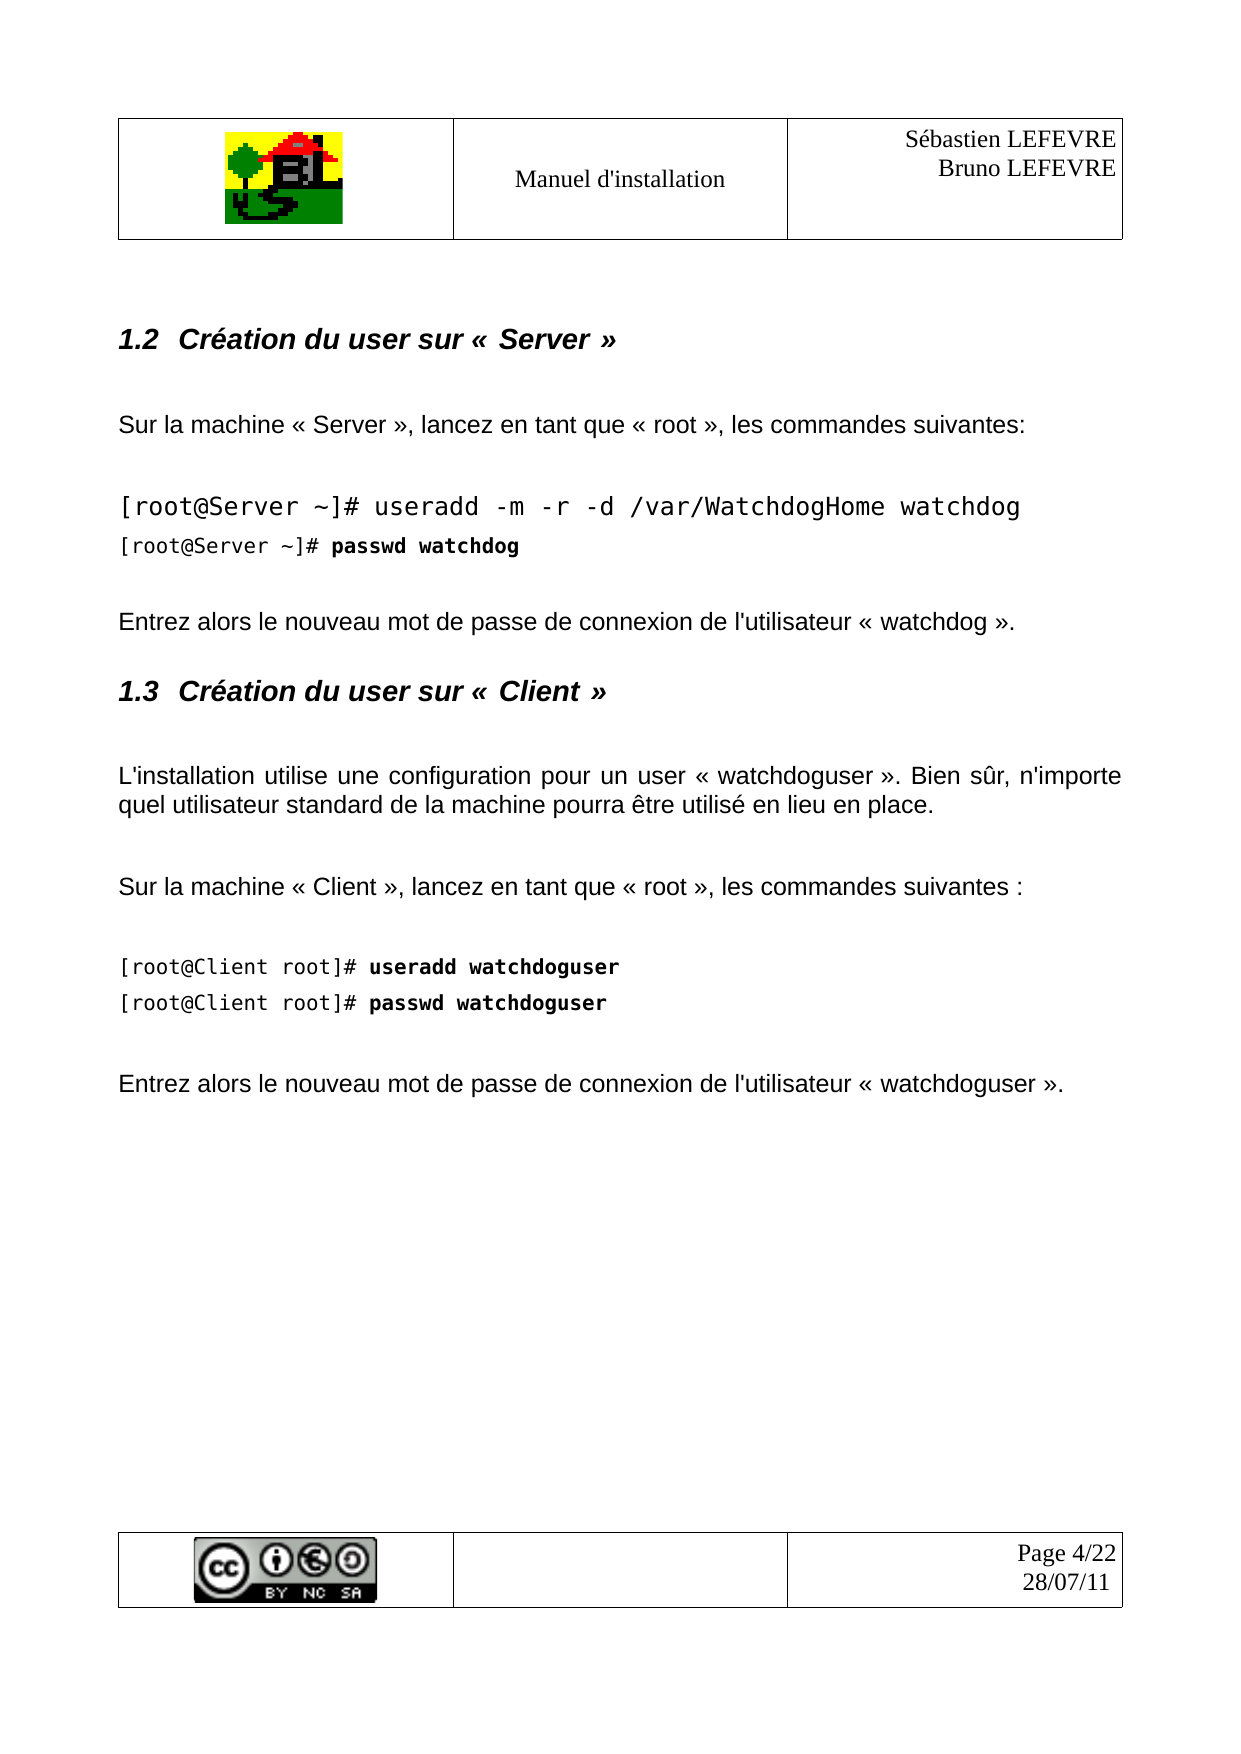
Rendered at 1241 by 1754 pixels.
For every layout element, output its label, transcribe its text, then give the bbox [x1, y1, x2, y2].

text Entrez alors le nouveau mot de passe de connexion de l'utilisateur « watchdog ». [118, 607, 1122, 636]
text [root@Client root]# useradd watchdoguser [118, 955, 1122, 979]
subtitle Création du user sur « Client » [118, 674, 1122, 707]
text [root@Client root]# passwd watchdoguser [118, 991, 1122, 1016]
text Sur la machine « Client », lancez en tant que « root », les commandes suivantes : [118, 872, 1122, 901]
text L'installation utilise une configuration pour un user « watchdoguser ». Bien sûr, n'importe quel utilisateur standard de la machine pourra être utilisé en lieu en place. [118, 761, 1122, 818]
text Entrez alors le nouveau mot de passe de connexion de l'utilisateur « watchdoguser ». [118, 1069, 1122, 1098]
subtitle Création du user sur « Server » [118, 322, 1122, 356]
text Sur la machine « Server », lancez en tant que « root », les commandes suivantes: [118, 410, 1122, 438]
picture [225, 132, 343, 224]
text [root@Server ~]# passwd watchdog [118, 534, 1122, 558]
text [root@Server ~]# useradd -m -r -d /var/WatchdogHome watchdog [118, 492, 1122, 521]
picture [193, 1537, 378, 1603]
